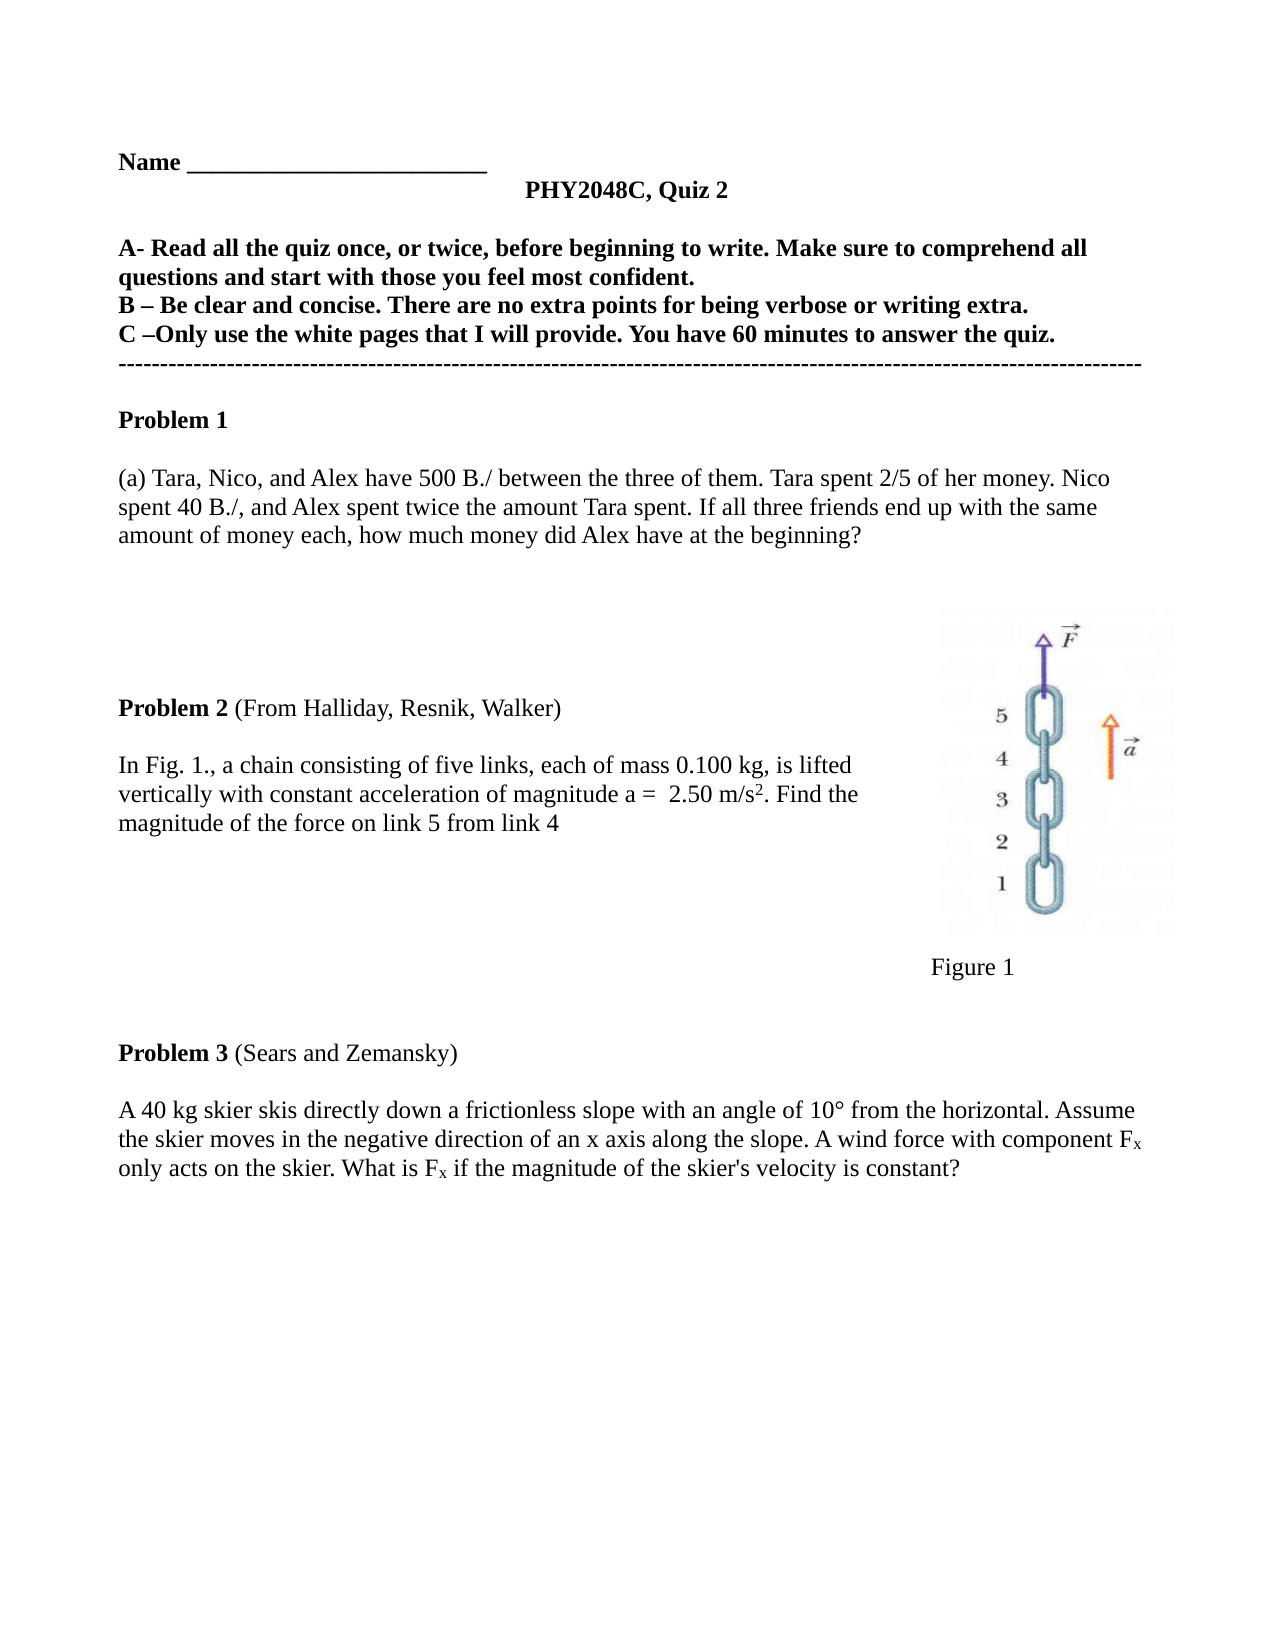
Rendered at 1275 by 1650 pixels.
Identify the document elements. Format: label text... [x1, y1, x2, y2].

text PHY2048C, Quiz 2 [118, 176, 1157, 204]
text --------------------------------------------------------------------------------------------------------------------------- [118, 348, 1157, 377]
text B – Be clear and concise. There are no extra points for being verbose or writing extra. [118, 291, 1157, 319]
text Problem 2 (From Halliday, Resnik, Walker) [118, 693, 940, 722]
text A 40 kg skier skis directly down a frictionless slope with an angle of 10° from the horizontal. Assume the skier moves in the negative direction of an x axis along the slope. A wind force with component Fx only acts on the skier. What is Fx if the magnitude of the skier's velocity is constant? [118, 1096, 1157, 1182]
text A- Read all the quiz once, or twice, before beginning to write. Make sure to comprehend all questions and start with those you feel most confident. [118, 233, 1157, 291]
text Problem 1 [118, 406, 1157, 434]
text Problem 3 (Sears and Zemansky) [118, 1038, 1157, 1067]
text (a) Tara, Nico, and Alex have 500 B./ between the three of them. Tara spent 2/5 of her money. Nico spent 40 B./, and Alex spent twice the amount Tara spent. If all three friends end up with the same amount of money each, how much money did Alex have at the beginning? [118, 463, 1157, 549]
text C –Only use the white pages that I will provide. You have 60 minutes to answer the quiz. [118, 319, 1157, 348]
text Name ________________________ [118, 147, 1157, 176]
text In Fig. 1., a chain consisting of five links, each of mass 0.100 kg, is lifted vertically with constant acceleration of magnitude a = 2.50 m/s2. Find the magnitude of the force on link 5 from link 4 [118, 751, 940, 837]
text Figure 1 [118, 923, 1157, 981]
